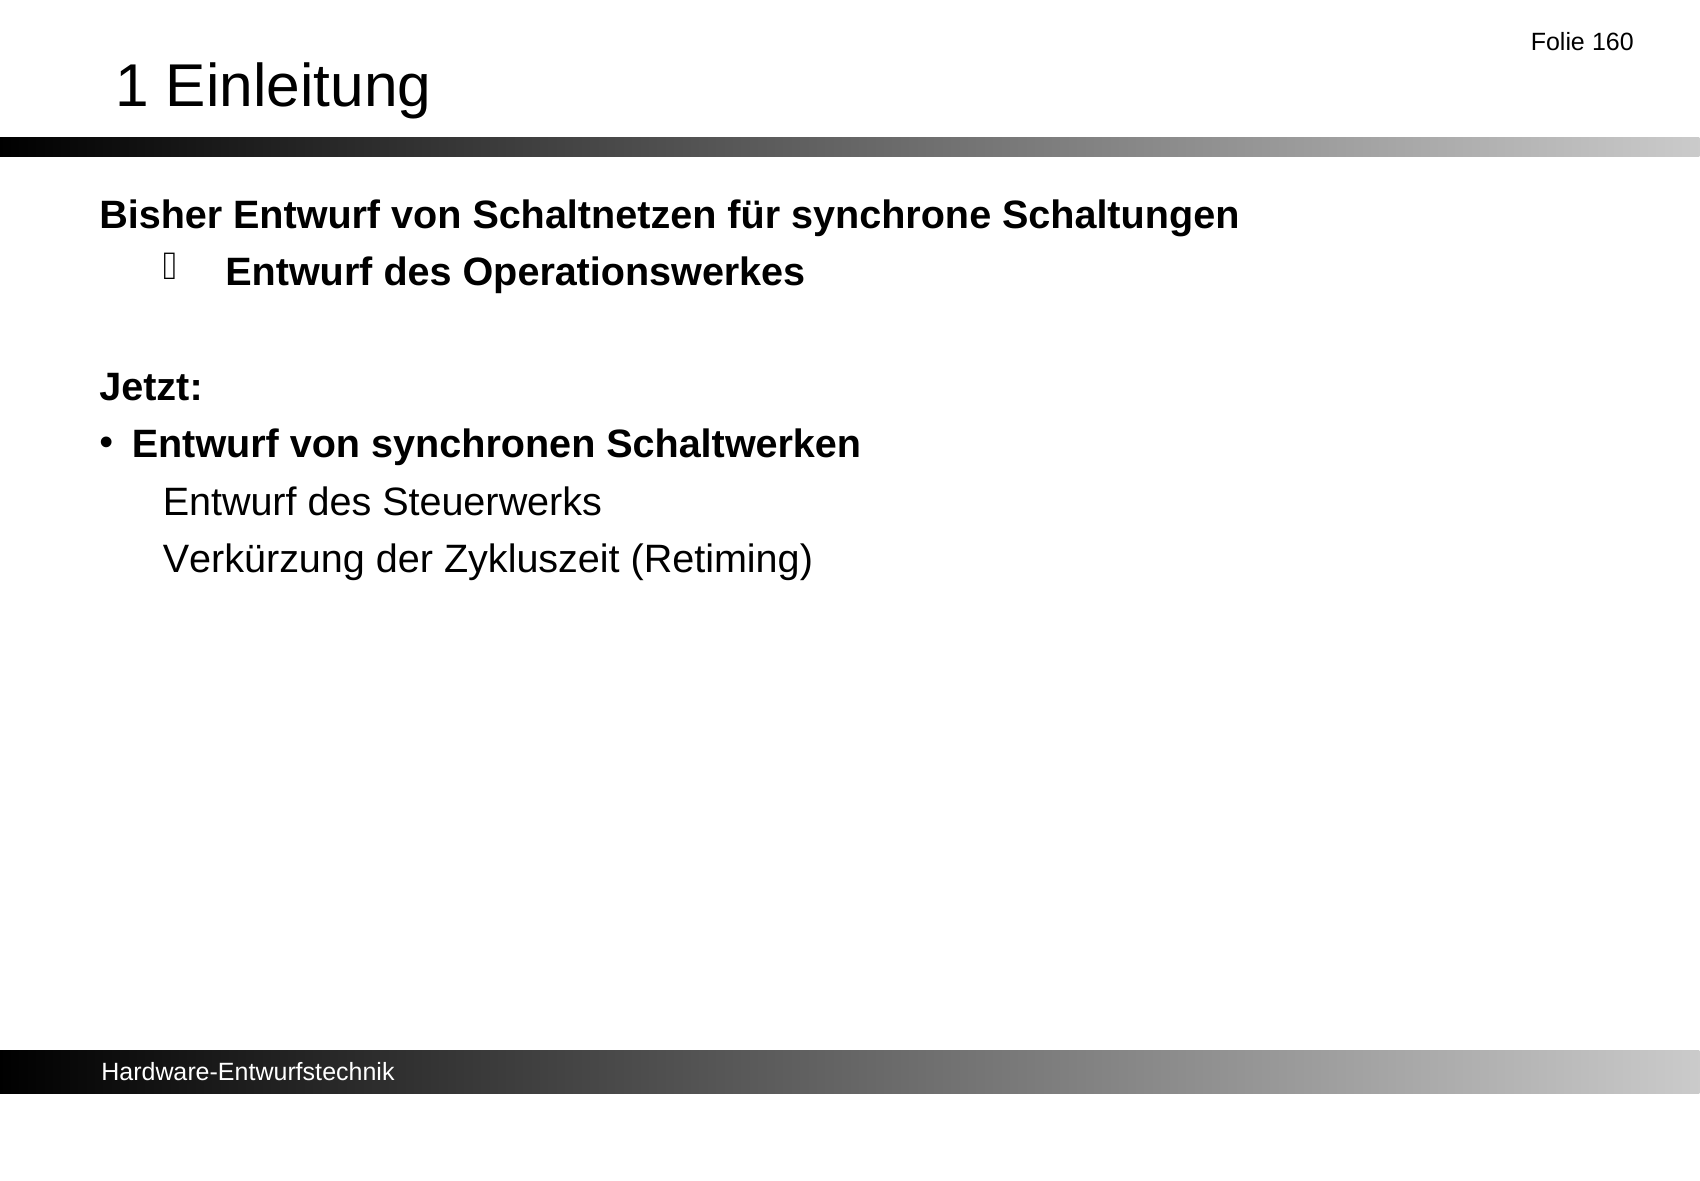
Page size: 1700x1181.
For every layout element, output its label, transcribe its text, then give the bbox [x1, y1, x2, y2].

text_box 1 Einleitung [99, 29, 1434, 135]
text_box Bisher Entwurf von Schaltnetzen für synchrone Schaltungen Entwurf des Operationswerkes Jetzt: Entwurf von synchronen Schaltwerken Entwurf des Steuerwerks Verkürzung der Zykluszeit (Retiming) [83, 181, 1610, 1000]
